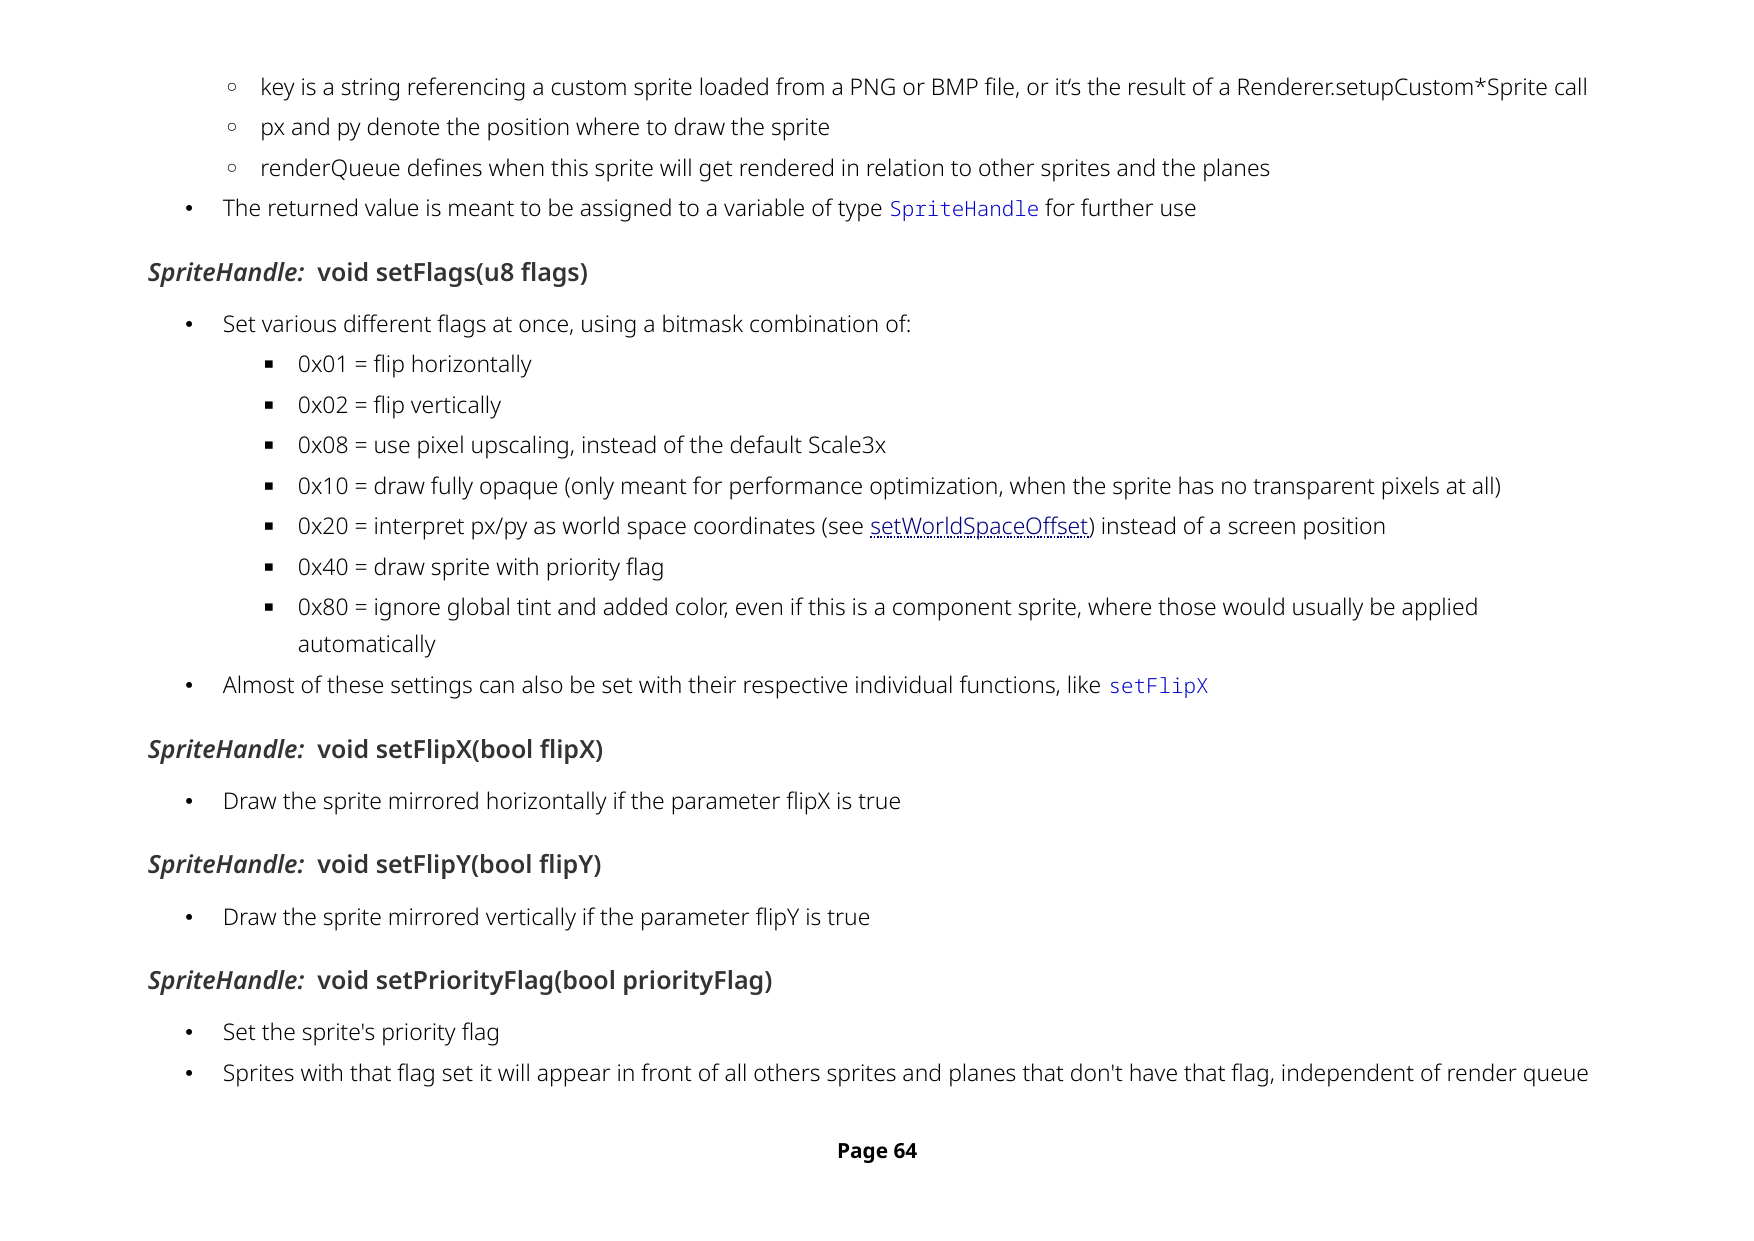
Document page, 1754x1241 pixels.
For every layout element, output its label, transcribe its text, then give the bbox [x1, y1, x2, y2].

list 0x02 = flip vertically [260, 389, 1606, 420]
subtitle SpriteHandle: void setFlags(u8 flags) [148, 254, 1606, 289]
list 0x80 = ignore global tint and added color, even if this is a component sprite, where those would usually be applied automatically [260, 591, 1606, 659]
list 0x20 = interpret px/py as world space coordinates (see setWorldSpaceOffset) instead of a screen position [260, 510, 1606, 541]
list Almost of these settings can also be set with their respective individual functions, like setFlipX [185, 669, 1606, 700]
list 0x40 = draw sprite with priority flag [260, 550, 1606, 582]
list 0x08 = use pixel upscaling, instead of the default Scale3x [260, 429, 1606, 460]
list renderQueue defines when this sprite will get rendered in relation to other sprites and the planes [223, 152, 1606, 183]
list The returned value is meant to be assigned to a variable of type SpriteHandle for further use [185, 192, 1606, 223]
subtitle SpriteHandle: void setPriorityFlag(bool priorityFlag) [148, 963, 1606, 997]
subtitle SpriteHandle: void setFlipX(bool flipX) [148, 731, 1606, 765]
list key is a string referencing a custom sprite loaded from a PNG or BMP file, or it‘s the result of a Renderer.setupCustom*Sprite call [223, 71, 1606, 102]
list 0x01 = flip horizontally [260, 348, 1606, 379]
list Sprites with that flag set it will appear in front of all others sprites and planes that don't have that flag, independent of render queue [185, 1057, 1606, 1088]
list Set various different flags at once, using a bitmask combination of: [185, 308, 1606, 339]
subtitle SpriteHandle: void setFlipY(bool flipY) [148, 847, 1606, 881]
list 0x10 = draw fully opaque (only meant for performance optimization, when the sprite has no transparent pixels at all) [260, 469, 1606, 501]
list px and py denote the position where to draw the sprite [223, 111, 1606, 142]
list Draw the sprite mirrored vertically if the parameter flipY is true [185, 900, 1606, 932]
list Set the sprite's priority flag [185, 1016, 1606, 1047]
list Draw the sprite mirrored horizontally if the parameter flipX is true [185, 784, 1606, 816]
